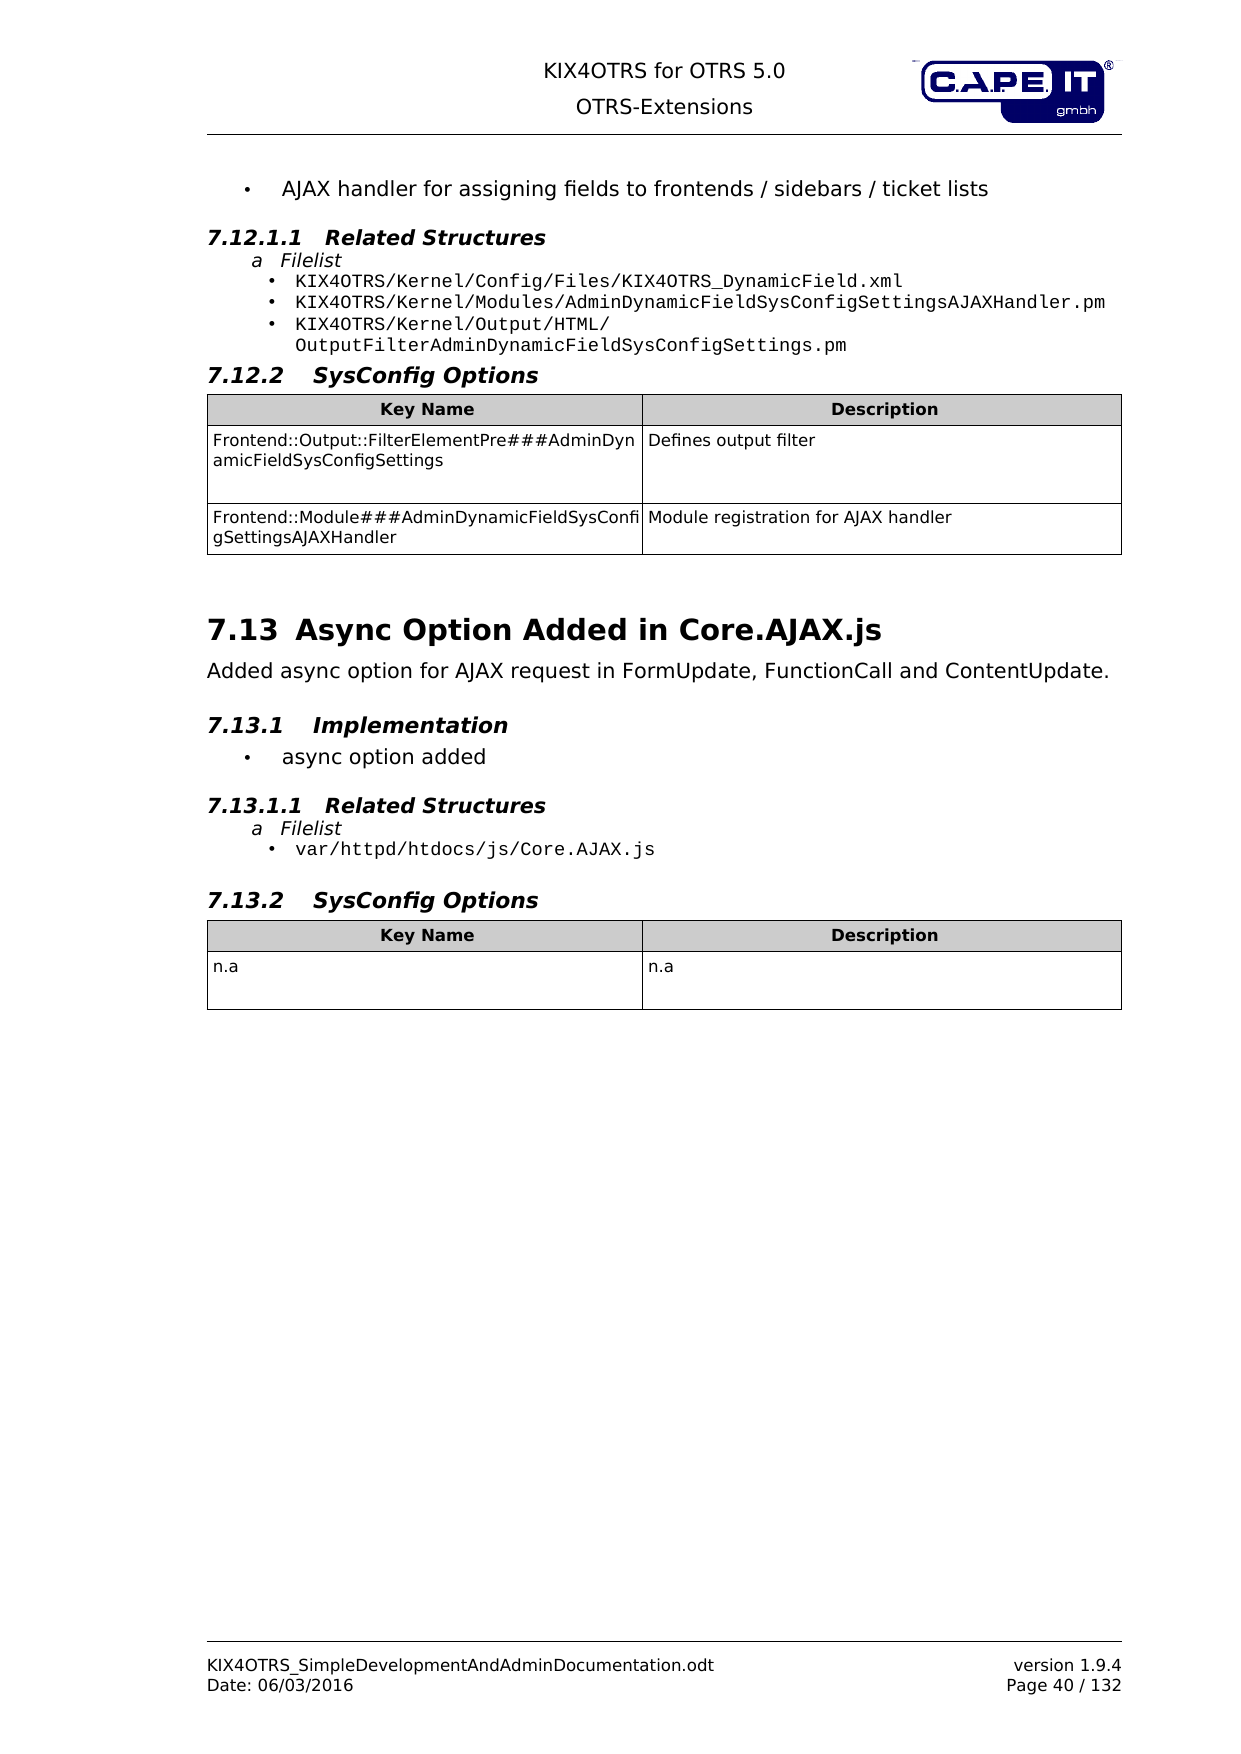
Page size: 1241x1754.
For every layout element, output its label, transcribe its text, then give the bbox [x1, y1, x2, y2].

subtitle Filelist [251, 818, 1122, 840]
table_header Key Name [208, 395, 642, 425]
subtitle KIX4OTRS/Kernel/Modules/AdminDynamicFieldSysConfigSettingsAJAXHandler.pm [269, 293, 1122, 314]
subtitle KIX4OTRS/Kernel/Config/Files/KIX4OTRS_DynamicField.xml [269, 272, 1122, 293]
subtitle SysConfig Options [207, 363, 1122, 388]
subtitle Filelist [251, 250, 1122, 272]
subtitle KIX4OTRS/Kernel/Output/HTML/OutputFilterAdminDynamicFieldSysConfigSettings.pm [269, 314, 1122, 357]
list AJAX handler for assigning fields to frontends / sidebars / ticket lists [244, 177, 1122, 201]
table_cell n.a [643, 952, 1121, 1008]
list async option added [244, 745, 1122, 769]
table_header Description [643, 921, 1121, 951]
table_header Description [643, 395, 1121, 425]
text Added async option for AJAX request in FormUpdate, FunctionCall and ContentUpdate. [207, 659, 1122, 683]
subtitle Async Option Added in Core.AJAX.js [207, 613, 1122, 647]
table_cell Defines output filter [643, 426, 1121, 502]
subtitle SysConfig Options [207, 888, 1122, 914]
picture [921, 60, 1114, 123]
table_cell Module registration for AJAX handler [643, 504, 1121, 554]
table_cell n.a [208, 952, 642, 1008]
subtitle Related Structures [207, 794, 1122, 818]
subtitle Related Structures [207, 226, 1122, 250]
table_cell Frontend::Output::FilterElementPre###AdminDynamicFieldSysConfigSettings [208, 426, 642, 502]
subtitle Implementation [207, 714, 1122, 739]
table_cell Frontend::Module###AdminDynamicFieldSysConfigSettingsAJAXHandler [208, 504, 642, 554]
table_header Key Name [208, 921, 642, 951]
subtitle var/httpd/htdocs/js/Core.AJAX.js [269, 840, 1122, 861]
